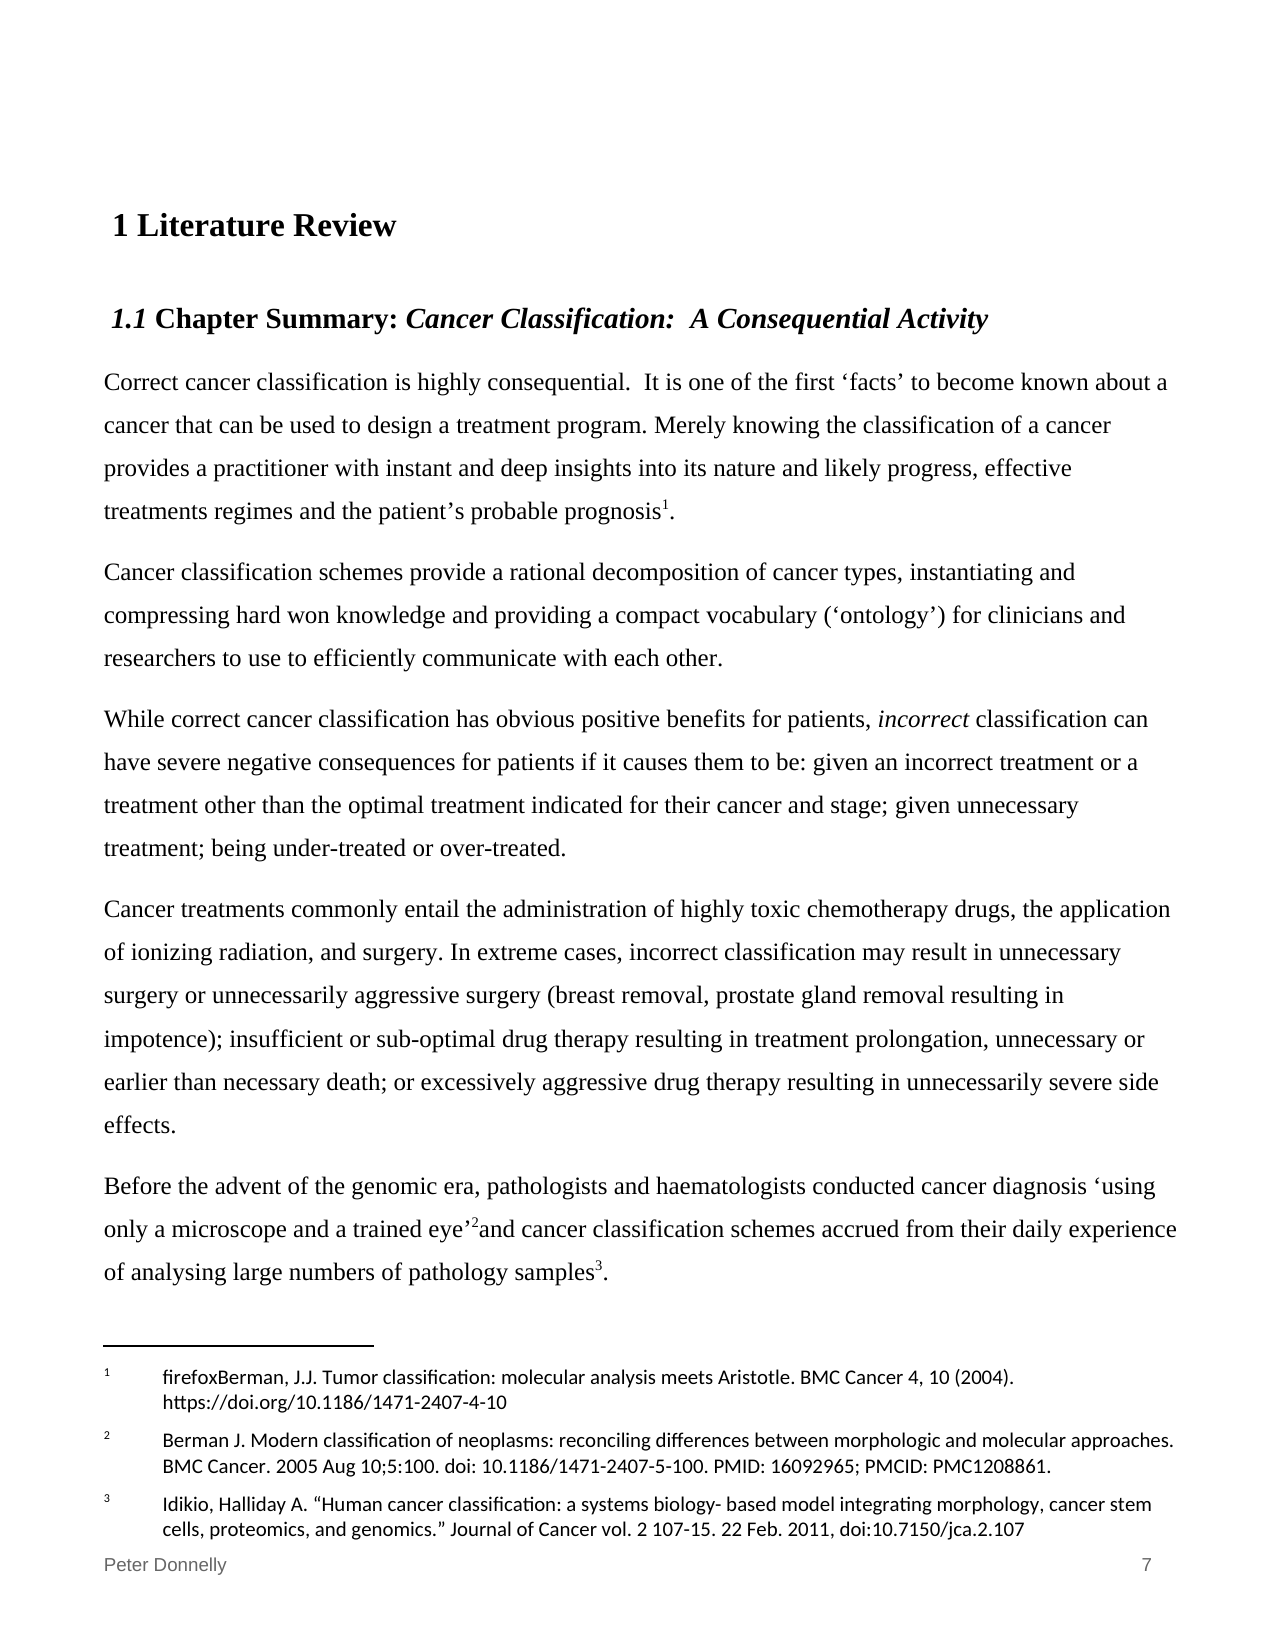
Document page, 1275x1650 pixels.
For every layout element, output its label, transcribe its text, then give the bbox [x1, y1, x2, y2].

text While correct cancer classification has obvious positive benefits for patients, incorrect classification can have severe negative consequences for patients if it causes them to be: given an incorrect treatment or a treatment other than the optimal treatment indicated for their cancer and stage; given unnecessary treatment; being under-treated or over-treated. [103, 704, 1181, 862]
text Before the advent of the genomic era, pathologists and haematologists conducted cancer diagnosis ‘using only a microscope and a trained eye’and cancer classification schemes accrued from their daily experience of analysing large numbers of pathology samples. [103, 1171, 1181, 1286]
text Cancer classification schemes provide a rational decomposition of cancer types, instantiating and compressing hard won knowledge and providing a compact vocabulary (‘ontology’) for clinicians and researchers to use to efficiently communicate with each other. [103, 557, 1181, 672]
text Cancer treatments commonly entail the administration of highly toxic chemotherapy drugs, the application of ionizing radiation, and surgery. In extreme cases, incorrect classification may result in unnecessary surgery or unnecessarily aggressive surgery (breast removal, prostate gland removal resulting in impotence); insufficient or sub-optimal drug therapy resulting in treatment prolongation, unnecessary or earlier than necessary death; or excessively aggressive drug therapy resulting in unnecessarily severe side effects. [103, 894, 1181, 1139]
subtitle Chapter Summary: Cancer Classification: A Consequential Activity [103, 301, 1181, 334]
text Berman J. Modern classification of neoplasms: reconciling differences between morphologic and molecular approaches. BMC Cancer. 2005 Aug 10;5:100. doi: 10.1186/1471-2407-5-100. PMID: 16092965; PMCID: PMC1208861. [103, 1427, 1181, 1478]
subtitle Literature Review [103, 206, 1181, 244]
text Correct cancer classification is highly consequential. It is one of the first ‘facts’ to become known about a cancer that can be used to design a treatment program. Merely knowing the classification of a cancer provides a practitioner with instant and deep insights into its nature and likely progress, effective treatments regimes and the patient’s probable prognosis. [103, 367, 1181, 525]
text Idikio, Halliday A. “Human cancer classification: a systems biology- based model integrating morphology, cancer stem cells, proteomics, and genomics.” Journal of Cancer vol. 2 107-15. 22 Feb. 2011, doi:10.7150/jca.2.107 [103, 1491, 1181, 1542]
text firefoxBerman, J.J. Tumor classification: molecular analysis meets Aristotle. BMC Cancer 4, 10 (2004). https://doi.org/10.1186/1471-2407-4-10 [103, 1364, 1181, 1415]
